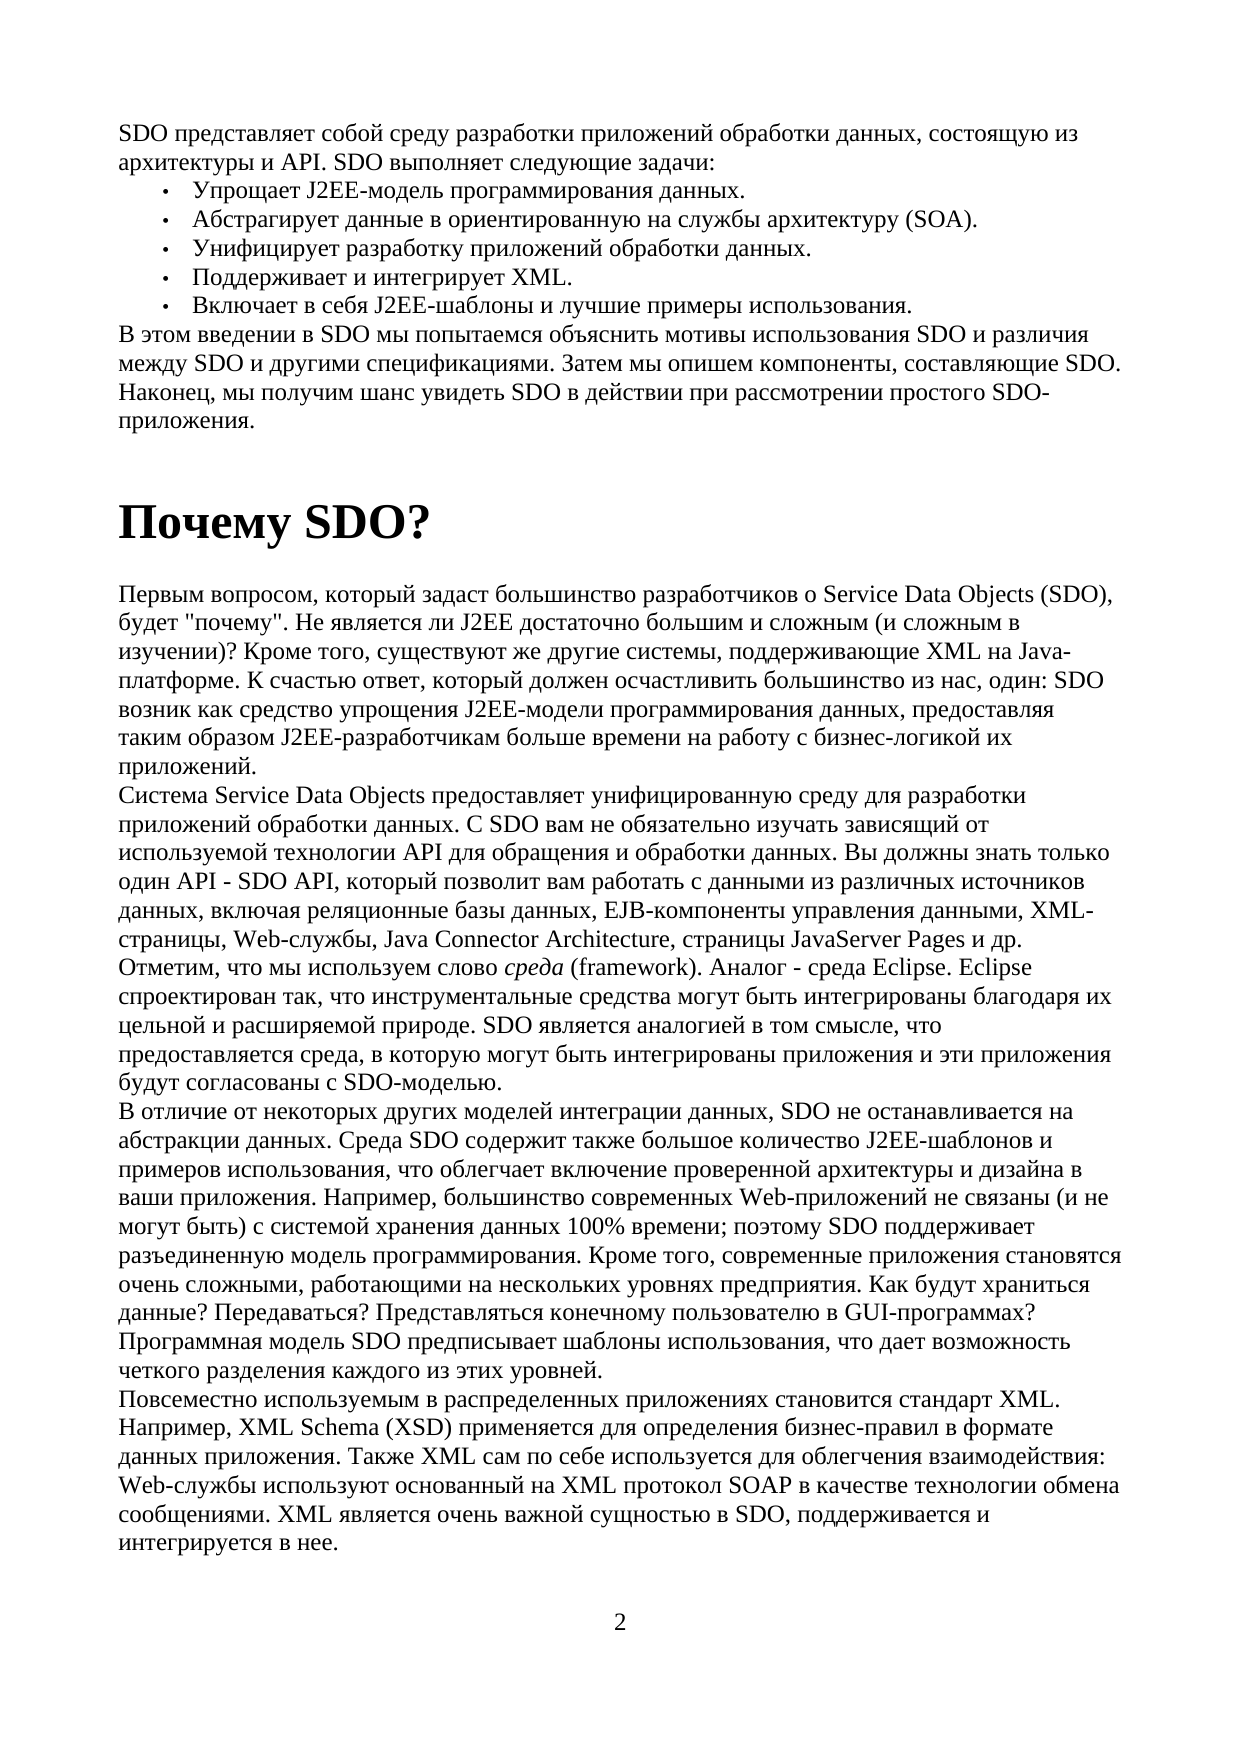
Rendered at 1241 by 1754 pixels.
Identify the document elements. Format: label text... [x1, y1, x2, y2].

text В отличие от некоторых других моделей интеграции данных, SDO не останавливается на абстракции данных. Среда SDO содержит также большое количество J2EE-шаблонов и примеров использования, что облегчает включение проверенной архитектуры и дизайна в ваши приложения. Например, большинство современных Web-приложений не связаны (и не могут быть) с системой хранения данных 100% времени; поэтому SDO поддерживает разъединенную модель программирования. Кроме того, современные приложения становятся очень сложными, работающими на нескольких уровнях предприятия. Как будут храниться данные? Передаваться? Представляться конечному пользователю в GUI-программах? Программная модель SDO предписывает шаблоны использования, что дает возможность четкого разделения каждого из этих уровней. [118, 1096, 1122, 1384]
list Включает в себя J2EE-шаблоны и лучшие примеры использования. [162, 291, 1122, 319]
subtitle Почему SDO? [118, 492, 1122, 549]
text Первым вопросом, который задаст большинство разработчиков о Service Data Objects (SDO), будет "почему". Не является ли J2EE достаточно большим и сложным (и сложным в изучении)? Кроме того, существуют же другие системы, поддерживающие XML на Java-платформе. К счастью ответ, который должен осчастливить большинство из нас, один: SDO возник как средство упрощения J2EE-модели программирования данных, предоставляя таким образом J2EE-разработчикам больше времени на работу с бизнес-логикой их приложений. [118, 579, 1122, 780]
list Унифицирует разработку приложений обработки данных. [162, 233, 1122, 262]
text В этом введении в SDO мы попытаемся объяснить мотивы использования SDO и различия между SDO и другими спецификациями. Затем мы опишем компоненты, составляющие SDO. Наконец, мы получим шанс увидеть SDO в действии при рассмотрении простого SDO-приложения. [118, 319, 1122, 434]
text SDO представляет собой среду разработки приложений обработки данных, состоящую из архитектуры и API. SDO выполняет следующие задачи: [118, 118, 1122, 176]
list Абстрагирует данные в ориентированную на службы архитектуру (SOA). [162, 204, 1122, 233]
list Поддерживает и интегрирует XML. [162, 262, 1122, 291]
text Система Service Data Objects предоставляет унифицированную среду для разработки приложений обработки данных. С SDO вам не обязательно изучать зависящий от используемой технологии API для обращения и обработки данных. Вы должны знать только один API - SDO API, который позволит вам работать с данными из различных источников данных, включая реляционные базы данных, EJB-компоненты управления данными, XML-страницы, Web-службы, Java Connector Architecture, страницы JavaServer Pages и др. [118, 780, 1122, 952]
text Отметим, что мы используем слово среда (framework). Аналог - среда Eclipse. Eclipse спроектирован так, что инструментальные средства могут быть интегрированы благодаря их цельной и расширяемой природе. SDO является аналогией в том смысле, что предоставляется среда, в которую могут быть интегрированы приложения и эти приложения будут согласованы с SDO-моделью. [118, 952, 1122, 1096]
list Упрощает J2EE-модель программирования данных. [162, 176, 1122, 204]
text Повсеместно используемым в распределенных приложениях становится стандарт XML. Например, XML Schema (XSD) применяется для определения бизнес-правил в формате данных приложения. Также XML сам по себе используется для облегчения взаимодействия: Web-службы используют основанный на XML протокол SOAP в качестве технологии обмена сообщениями. XML является очень важной сущностью в SDO, поддерживается и интегрируется в нее. [118, 1384, 1122, 1556]
